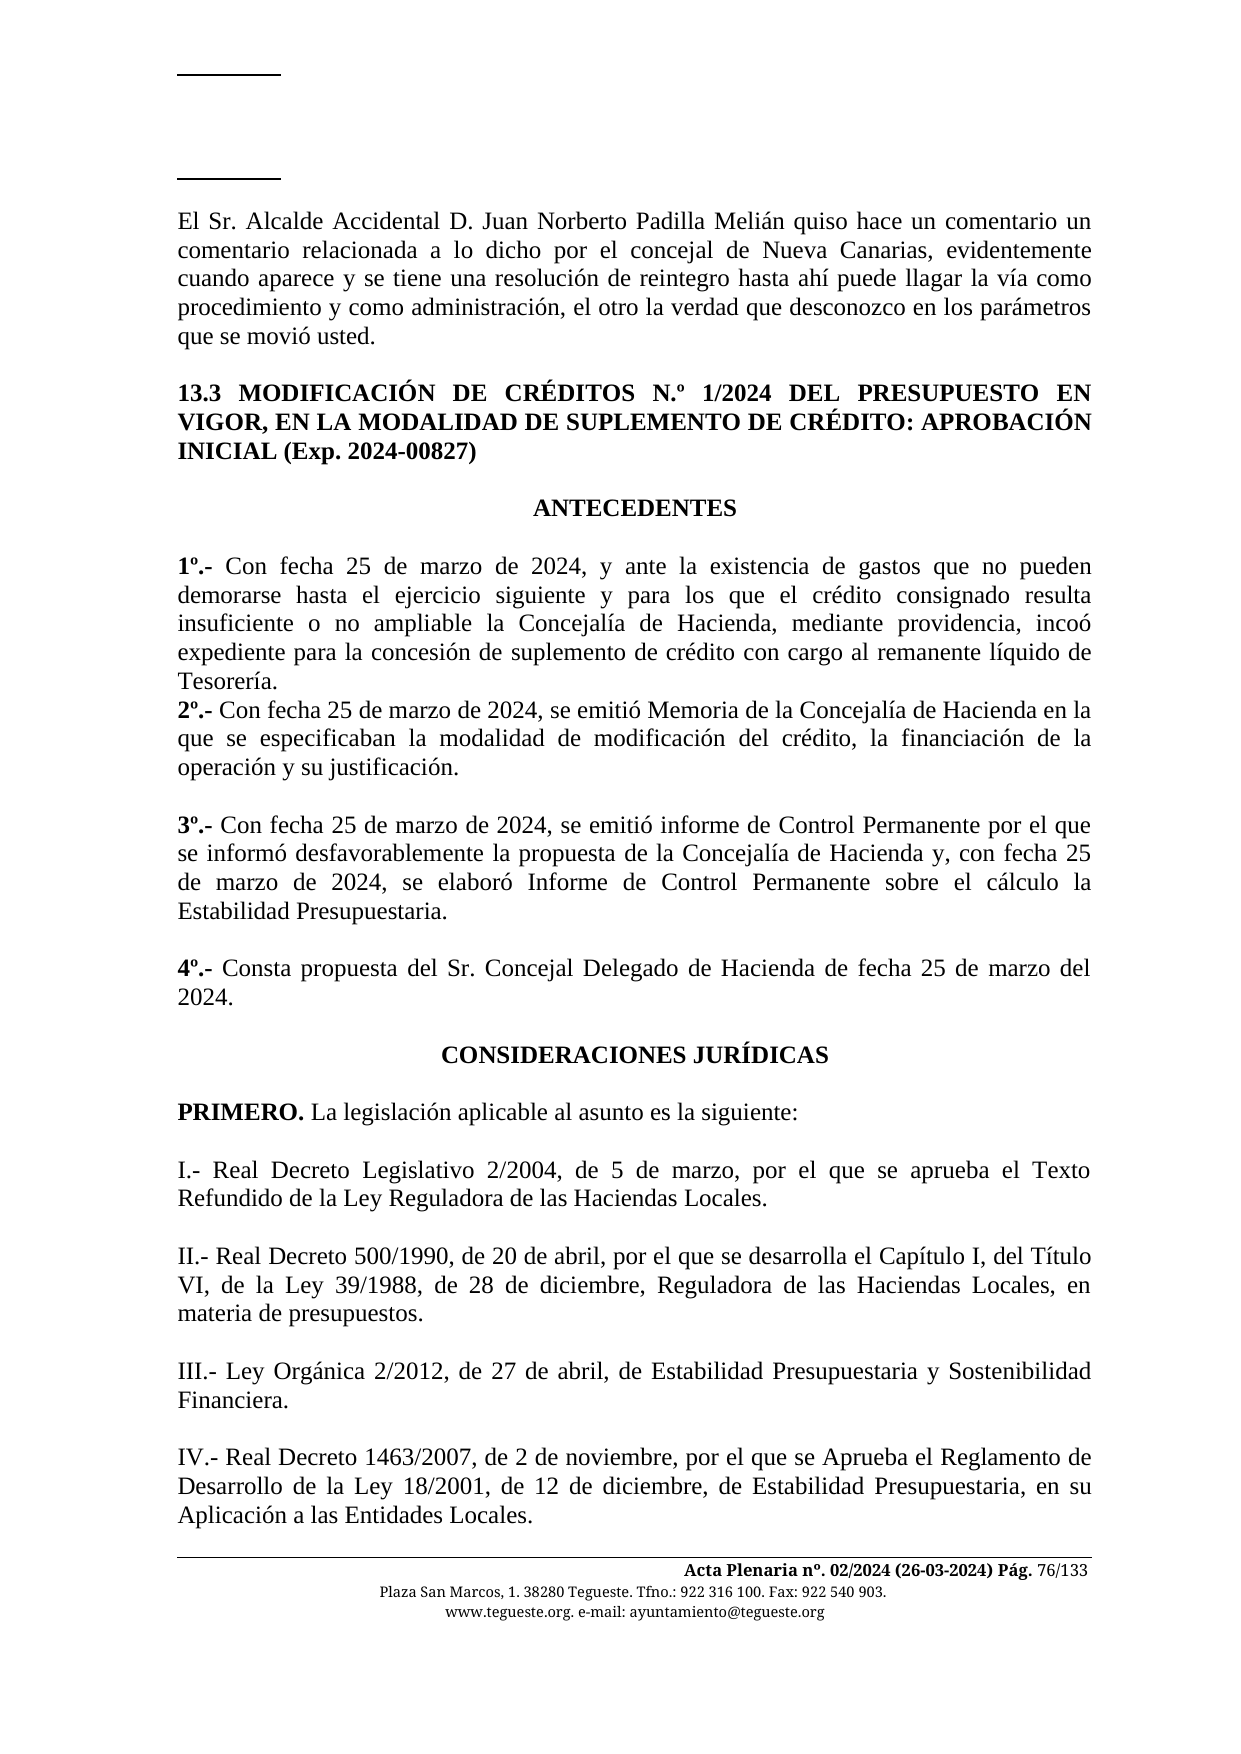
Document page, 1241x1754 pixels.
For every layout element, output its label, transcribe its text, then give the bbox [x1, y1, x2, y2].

text I.- Real Decreto Legislativo 2/2004, de 5 de marzo, por el que se aprueba el Texto Refundido de la Ley Reguladora de las Haciendas Locales. [177, 1155, 1092, 1212]
text 4º.- Consta propuesta del Sr. Concejal Delegado de Hacienda de fecha 25 de marzo del 2024. [177, 953, 1092, 1011]
text CONSIDERACIONES JURÍDICAS [177, 1040, 1092, 1068]
text III.- Ley Orgánica 2/2012, de 27 de abril, de Estabilidad Presupuestaria y Sostenibilidad Financiera. [177, 1356, 1092, 1413]
text PRIMERO. La legislación aplicable al asunto es la siguiente: [177, 1097, 1092, 1126]
text IV.- Real Decreto 1463/2007, de 2 de noviembre, por el que se Aprueba el Reglamento de Desarrollo de la Ley 18/2001, de 12 de diciembre, de Estabilidad Presupuestaria, en su Aplicación a las Entidades Locales. [177, 1442, 1092, 1528]
text II.- Real Decreto 500/1990, de 20 de abril, por el que se desarrolla el Capítulo I, del Título VI, de la Ley 39/1988, de 28 de diciembre, Reguladora de las Haciendas Locales, en materia de presupuestos. [177, 1241, 1092, 1327]
text El Sr. Alcalde Accidental D. Juan Norberto Padilla Melián quiso hace un comentario un comentario relacionada a lo dicho por el concejal de Nueva Canarias, evidentemente cuando aparece y se tiene una resolución de reintegro hasta ahí puede llagar la vía como procedimiento y como administración, el otro la verdad que desconozco en los parámetros que se movió usted. [177, 206, 1092, 350]
text 13.3 MODIFICACIÓN DE CRÉDITOS N.º 1/2024 DEL PRESUPUESTO EN VIGOR, EN LA MODALIDAD DE SUPLEMENTO DE CRÉDITO: APROBACIÓN INICIAL (Exp. 2024-00827) [177, 378, 1092, 465]
text 3º.- Con fecha 25 de marzo de 2024, se emitió informe de Control Permanente por el que se informó desfavorablemente la propuesta de la Concejalía de Hacienda y, con fecha 25 de marzo de 2024, se elaboró Informe de Control Permanente sobre el cálculo la Estabilidad Presupuestaria. [177, 810, 1092, 925]
text 2º.- Con fecha 25 de marzo de 2024, se emitió Memoria de la Concejalía de Hacienda en la que se especificaban la modalidad de modificación del crédito, la financiación de la operación y su justificación. [177, 695, 1092, 781]
text 1º.- Con fecha 25 de marzo de 2024, y ante la existencia de gastos que no pueden demorarse hasta el ejercicio siguiente y para los que el crédito consignado resulta insuficiente o no ampliable la Concejalía de Hacienda, mediante providencia, incoó expediente para la concesión de suplemento de crédito con cargo al remanente líquido de Tesorería. [177, 551, 1092, 695]
text ANTECEDENTES [177, 493, 1092, 522]
